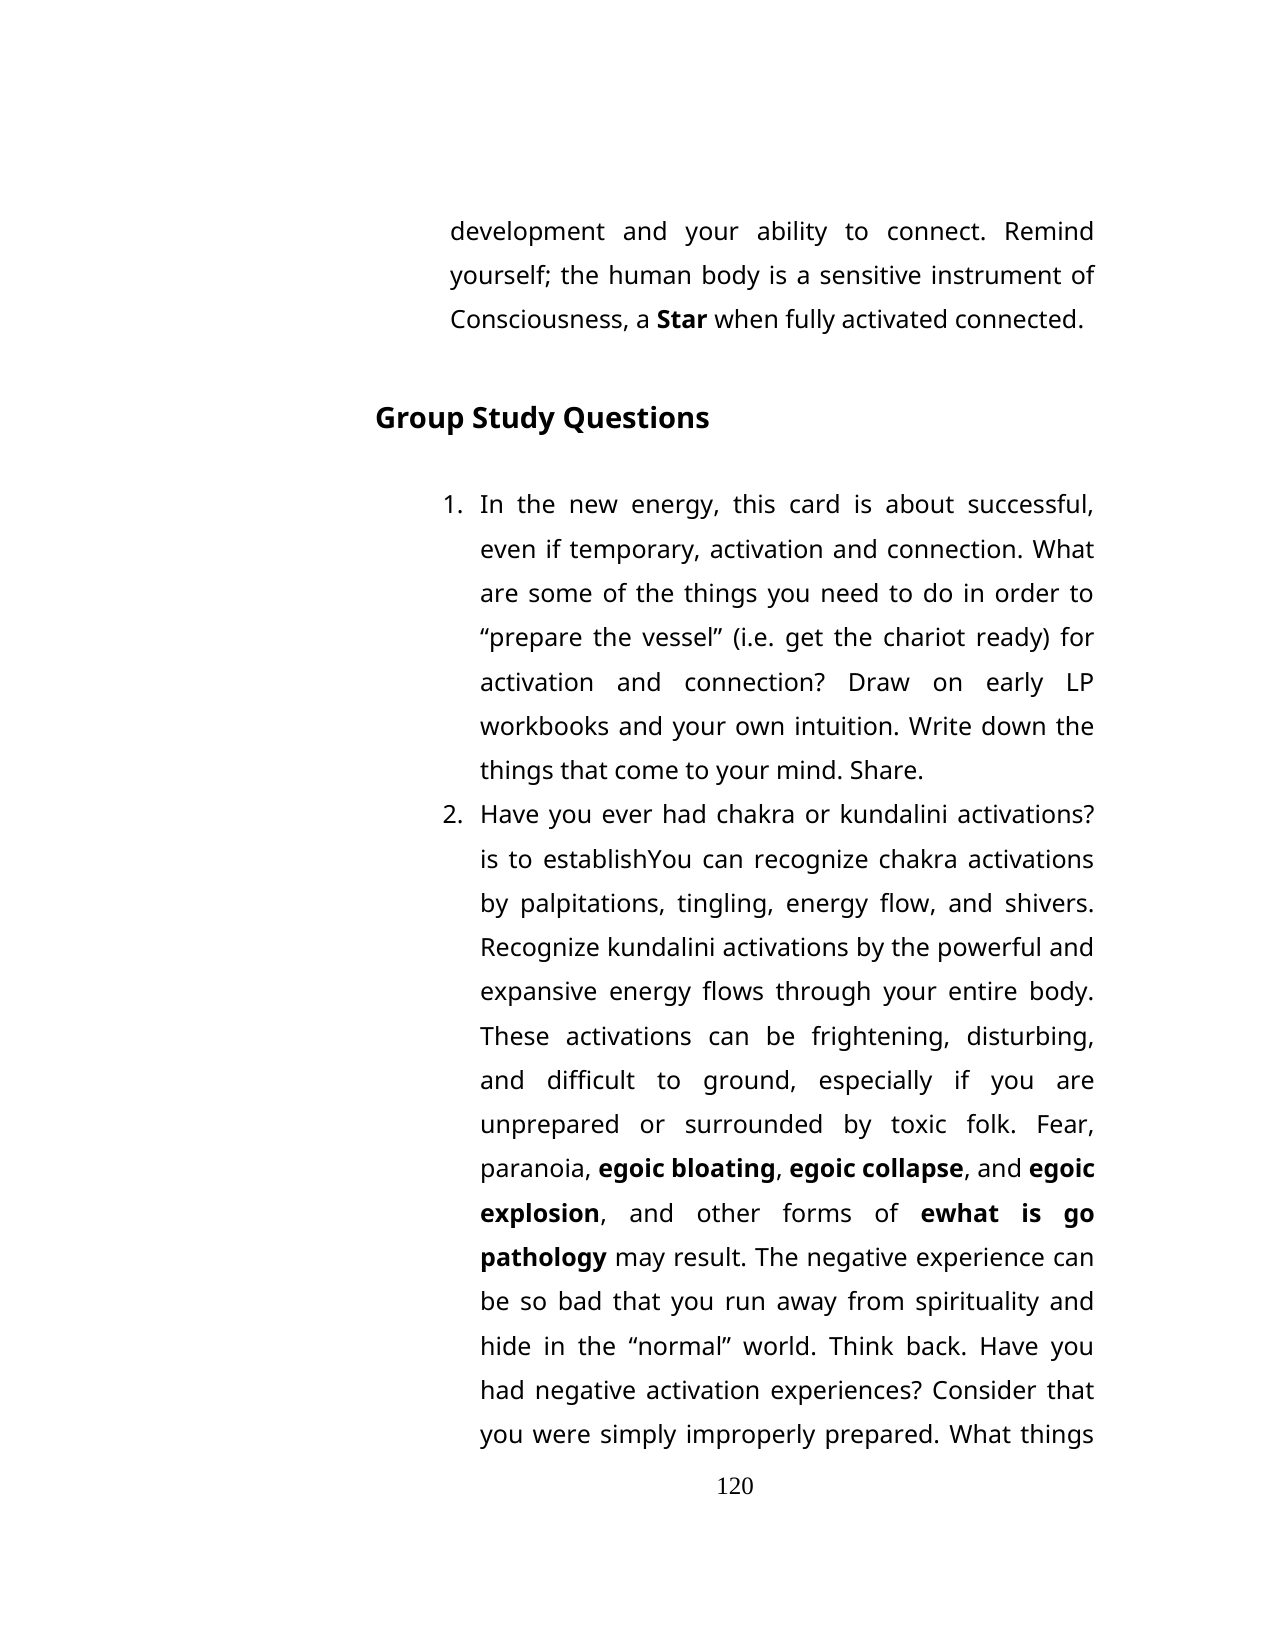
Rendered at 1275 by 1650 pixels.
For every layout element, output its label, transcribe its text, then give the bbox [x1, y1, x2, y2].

list development and your ability to connect. Remind yourself; the human body is a sensitive instrument of Consciousness, a Star when fully activated connected. [412, 213, 1095, 336]
list Have you ever had chakra or kundalini activations? is to establishYou can recognize chakra activations by palpitations, tingling, energy flow, and shivers. Recognize kundalini activations by the powerful and expansive energy flows through your entire body. These activations can be frightening, disturbing, and difficult to ground, especially if you are unprepared or surrounded by toxic folk. Fear, paranoia, egoic bloating, egoic collapse, and egoic explosion, and other forms of ewhat is go pathology may result. The negative experience can be so bad that you run away from spirituality and hide in the “normal” world. Think back. Have you had negative activation experiences? Consider that you were simply improperly prepared. What things [442, 797, 1095, 1451]
subtitle Group Study Questions [375, 397, 1095, 437]
list In the new energy, this card is about successful, even if temporary, activation and connection. What are some of the things you need to do in order to “prepare the vessel” (i.e. get the chariot ready) for activation and connection? Draw on early LP workbooks and your own intuition. Write down the things that come to your mind. Share. [442, 487, 1095, 787]
